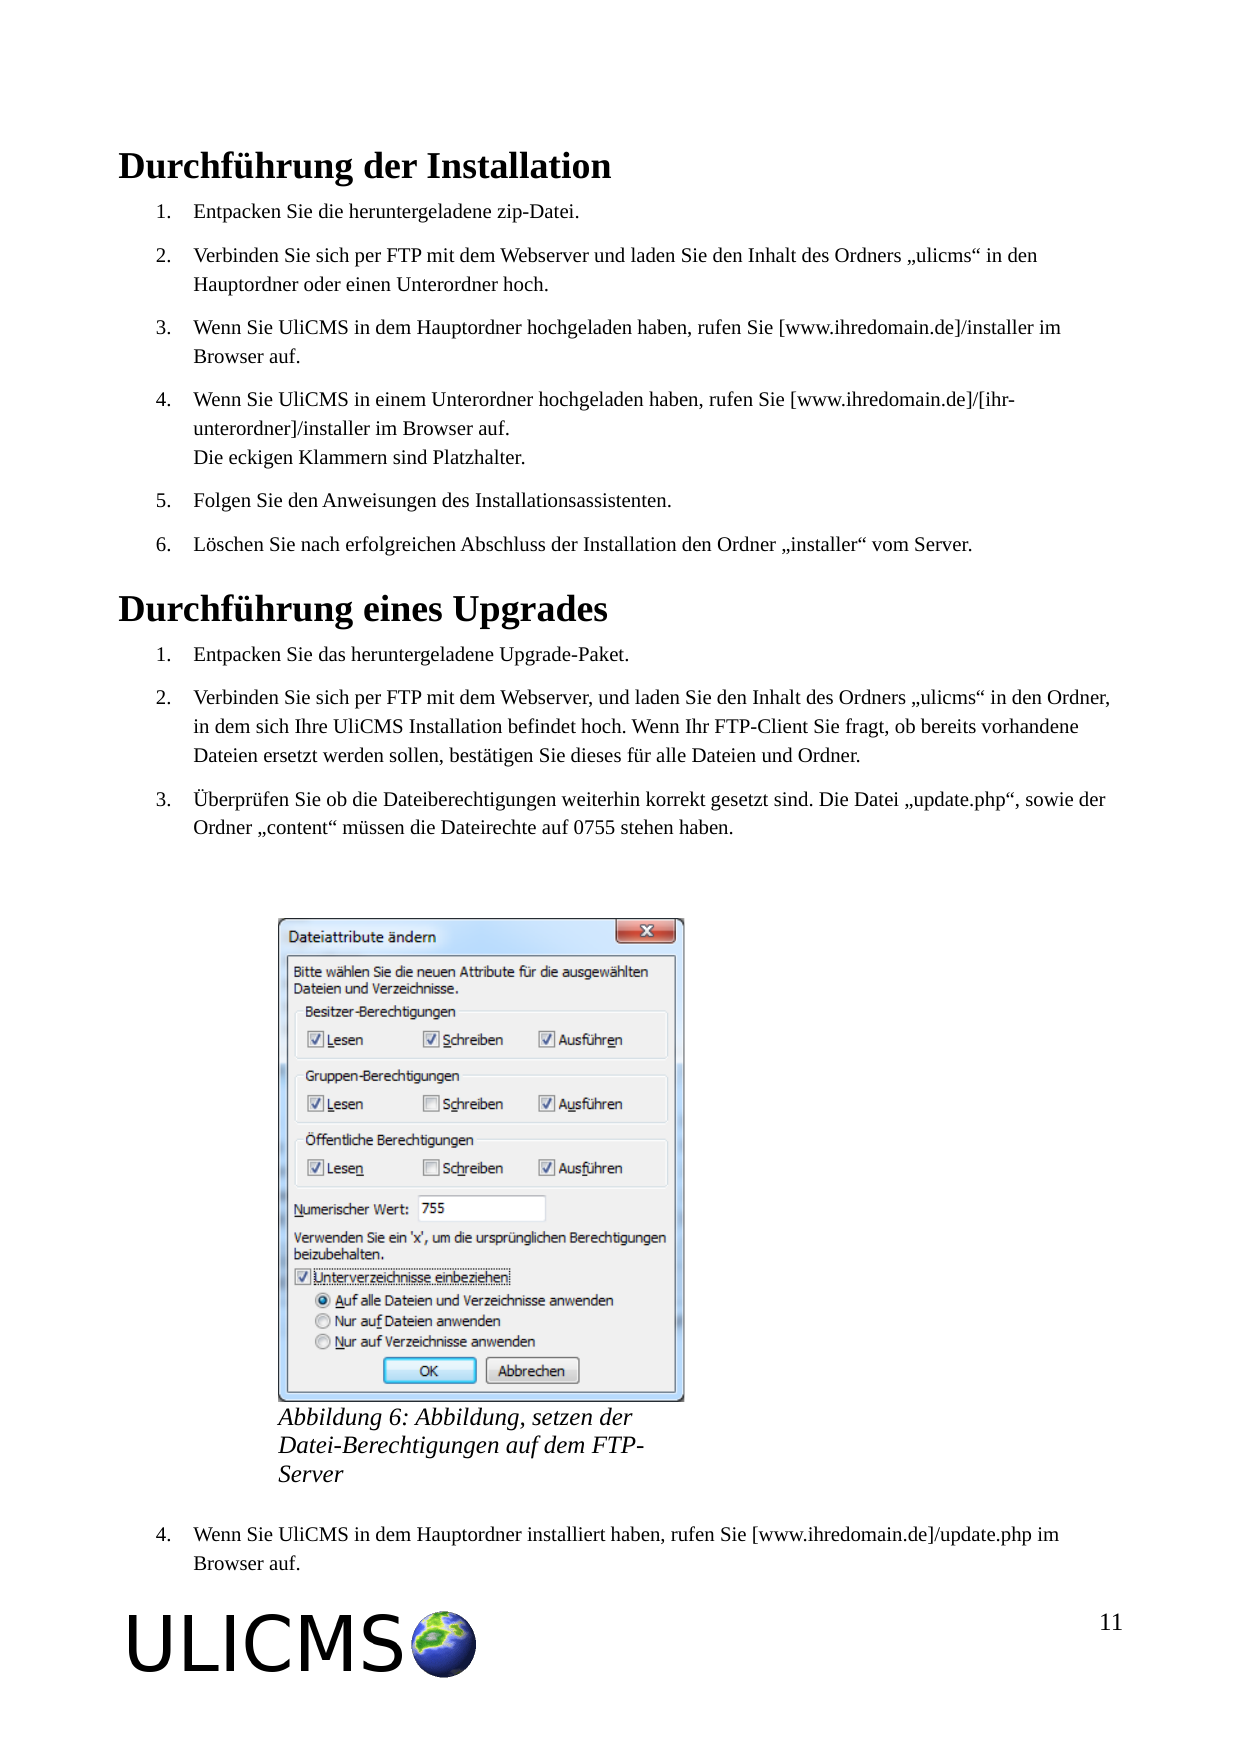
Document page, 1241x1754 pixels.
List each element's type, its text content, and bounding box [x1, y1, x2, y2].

list Überprüfen Sie ob die Dateiberechtigungen weiterhin korrekt gesetzt sind. Die Datei „update.php“, sowie der Ordner „content“ müssen die Dateirechte auf 0755 stehen haben. [156, 786, 1123, 839]
subtitle Durchführung eines Upgrades [118, 586, 1123, 629]
picture [278, 918, 685, 1402]
list Verbinden Sie sich per FTP mit dem Webserver, und laden Sie den Inhalt des Ordners „ulicms“ in den Ordner, in dem sich Ihre UliCMS Installation befindet hoch. Wenn Ihr FTP-Client Sie fragt, ob bereits vorhandene Dateien ersetzt werden sollen, bestätigen Sie dieses für alle Dateien und Ordner. [156, 685, 1123, 767]
list Wenn Sie UliCMS in dem Hauptordner installiert haben, rufen Sie [www.ihredomain.de]/update.php im Browser auf. [156, 906, 1123, 1574]
list Löschen Sie nach erfolgreichen Abschluss der Installation den Ordner „installer“ vom Server. [156, 532, 1123, 556]
picture [118, 1607, 479, 1681]
list Wenn Sie UliCMS in dem Hauptordner hochgeladen haben, rufen Sie [www.ihredomain.de]/installer im Browser auf. [156, 315, 1123, 368]
list Folgen Sie den Anweisungen des Installationsassistenten. [156, 488, 1123, 512]
subtitle Durchführung der Installation [118, 143, 1123, 187]
list Entpacken Sie das heruntergeladene Upgrade-Paket. [156, 642, 1123, 666]
list Wenn Sie UliCMS in einem Unterordner hochgeladen haben, rufen Sie [www.ihredomain.de]/[ihr-unterordner]/installer im Browser auf. Die eckigen Klammern sind Platzhalter. [156, 387, 1123, 469]
list Verbinden Sie sich per FTP mit dem Webserver und laden Sie den Inhalt des Ordners „ulicms“ in den Hauptordner oder einen Unterordner hoch. [156, 243, 1123, 296]
list Abbildung 6: Abbildung, setzen der Datei-Berechtigungen auf dem FTP-Server [278, 1402, 684, 1517]
list Entpacken Sie die heruntergeladene zip-Datei. [156, 199, 1123, 223]
